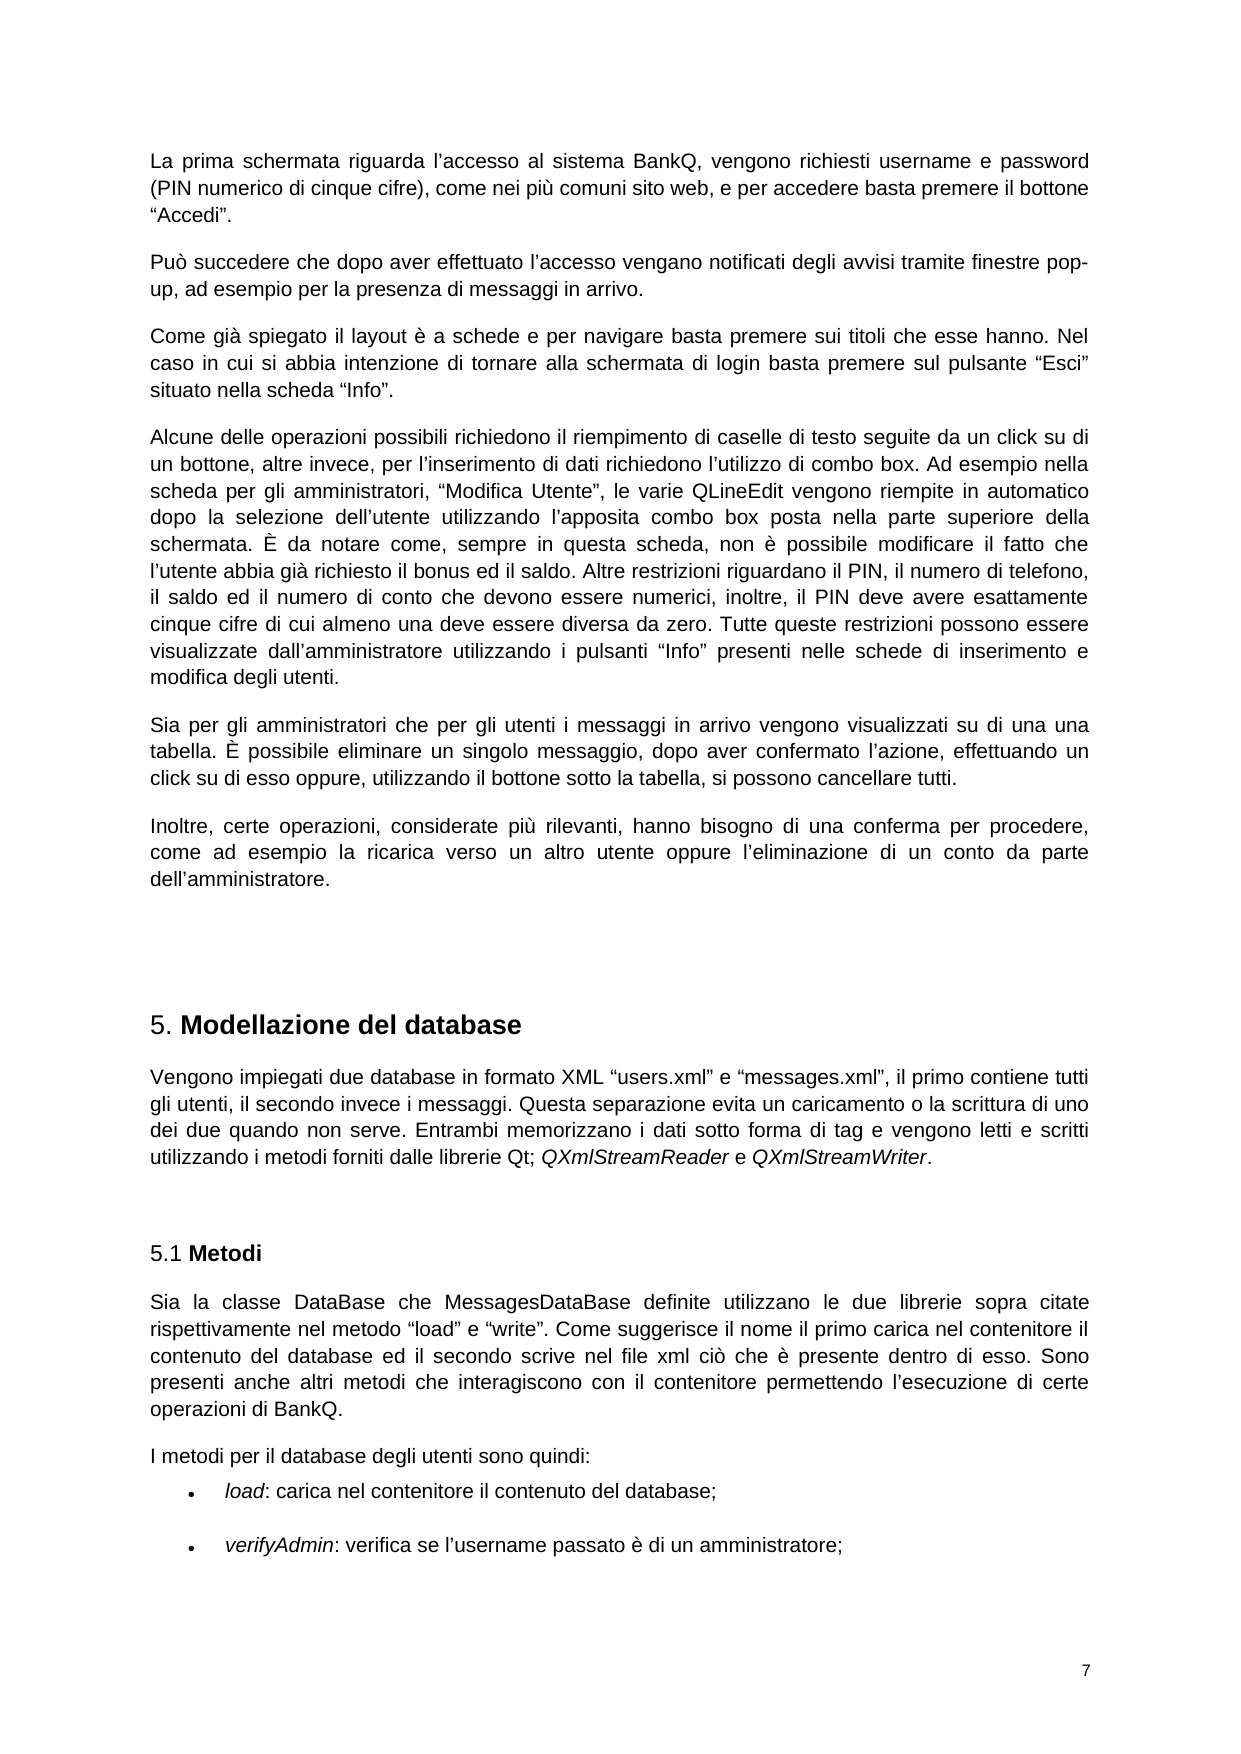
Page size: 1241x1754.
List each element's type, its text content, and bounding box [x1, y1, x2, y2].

text Vengono impiegati due database in formato XML “users.xml” e “messages.xml”, il primo contiene tutti gli utenti, il secondo invece i messaggi. Questa separazione evita un caricamento o la scrittura di uno dei due quando non serve. Entrambi memorizzano i dati sotto forma di tag e vengono letti e scritti utilizzando i metodi forniti dalle librerie Qt; QXmlStreamReader e QXmlStreamWriter. [150, 1066, 1091, 1169]
text Sia per gli amministratori che per gli utenti i messaggi in arrivo vengono visualizzati su di una una tabella. È possibile eliminare un singolo messaggio, dopo aver confermato l’azione, effettuando un click su di esso oppure, utilizzando il bottone sotto la tabella, si possono cancellare tutti. [150, 713, 1091, 790]
text Alcune delle operazioni possibili richiedono il riempimento di caselle di testo seguite da un click su di un bottone, altre invece, per l’inserimento di dati richiedono l’utilizzo di combo box. Ad esempio nella scheda per gli amministratori, “Modifica Utente”, le varie QLineEdit vengono riempite in automatico dopo la selezione dell’utente utilizzando l’apposita combo box posta nella parte superiore della schermata. È da notare come, sempre in questa scheda, non è possibile modificare il fatto che l’utente abbia già richiesto il bonus ed il saldo. Altre restrizioni riguardano il PIN, il numero di telefono, il saldo ed il numero di conto che devono essere numerici, inoltre, il PIN deve avere esattamente cinque cifre di cui almeno una deve essere diversa da zero. Tutte queste restrizioni possono essere visualizzate dall’amministratore utilizzando i pulsanti “Info” presenti nelle schede di inserimento e modifica degli utenti. [150, 426, 1091, 689]
text Inoltre, certe operazioni, considerate più rilevanti, hanno bisogno di una conferma per procedere, come ad esempio la ricarica verso un altro utente oppure l’eliminazione di un conto da parte dell’amministratore. [150, 814, 1091, 891]
text La prima schermata riguarda l’accesso al sistema BankQ, vengono richiesti username e password (PIN numerico di cinque cifre), come nei più comuni sito web, e per accedere basta premere il bottone “Accedi”. [150, 150, 1091, 227]
text 5.1 Metodi [150, 1241, 1091, 1266]
list load: carica nel contenitore il contenuto del database; [187, 1480, 1091, 1503]
text Può succedere che dopo aver effettuato l’accesso vengano notificati degli avvisi tramite finestre pop-up, ad esempio per la presenza di messaggi in arrivo. [150, 251, 1091, 301]
text 5. Modellazione del database [150, 1010, 1091, 1040]
text I metodi per il database degli utenti sono quindi: [150, 1445, 1091, 1468]
text Come già spiegato il layout è a schede e per navigare basta premere sui titoli che esse hanno. Nel caso in cui si abbia intenzione di tornare alla schermata di login basta premere sul pulsante “Esci” situato nella scheda “Info”. [150, 325, 1091, 402]
text Sia la classe DataBase che MessagesDataBase definite utilizzano le due librerie sopra citate rispettivamente nel metodo “load” e “write”. Come suggerisce il nome il primo carica nel contenitore il contenuto del database ed il secondo scrive nel file xml ciò che è presente dentro di esso. Sono presenti anche altri metodi che interagiscono con il contenitore permettendo l’esecuzione di certe operazioni di BankQ. [150, 1291, 1091, 1421]
list verifyAdmin: verifica se l’username passato è di un amministratore; [187, 1533, 1091, 1556]
